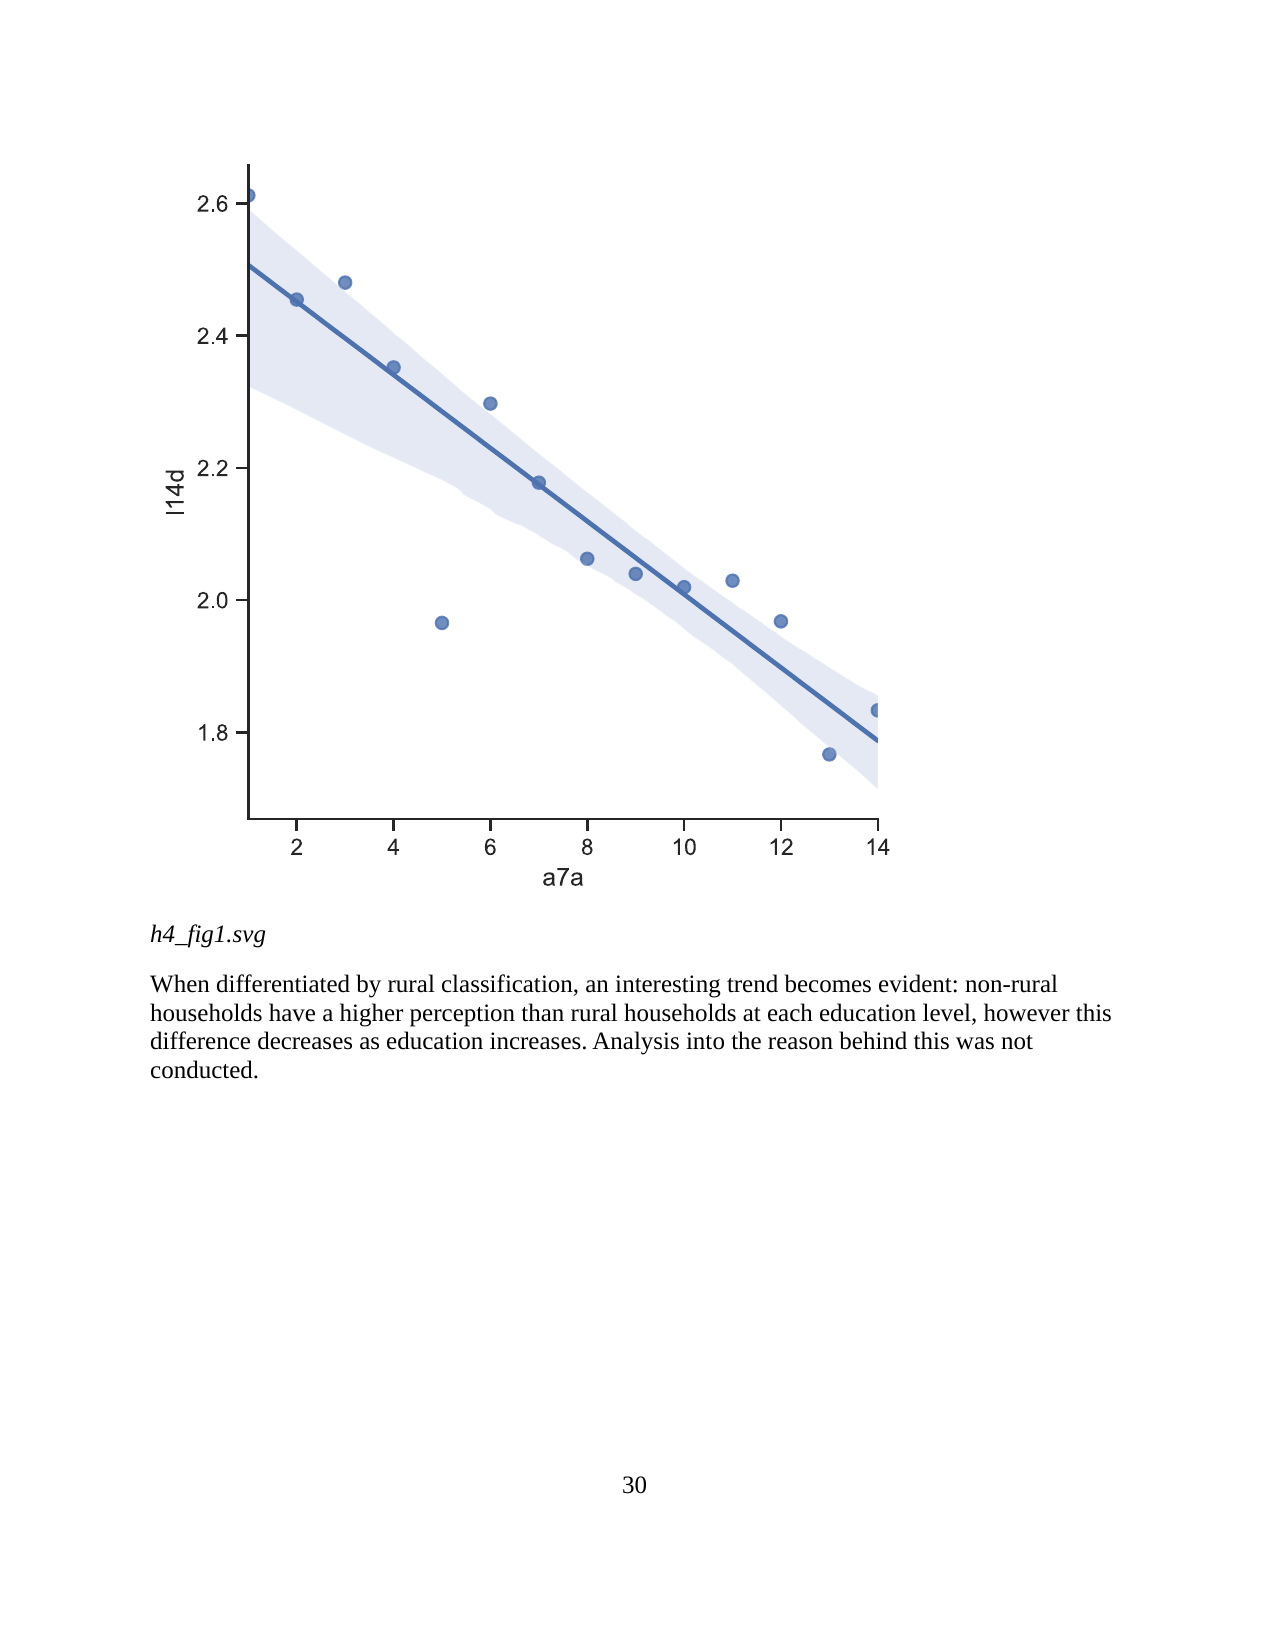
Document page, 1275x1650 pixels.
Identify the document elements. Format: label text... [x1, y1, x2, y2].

text h4_fig1.svg [150, 919, 1125, 947]
text When differentiated by rural classification, an interesting trend becomes evident: non-rural households have a higher perception than rural households at each education level, however this difference decreases as education increases. Analysis into the reason behind this was not conducted. [150, 969, 1125, 1084]
